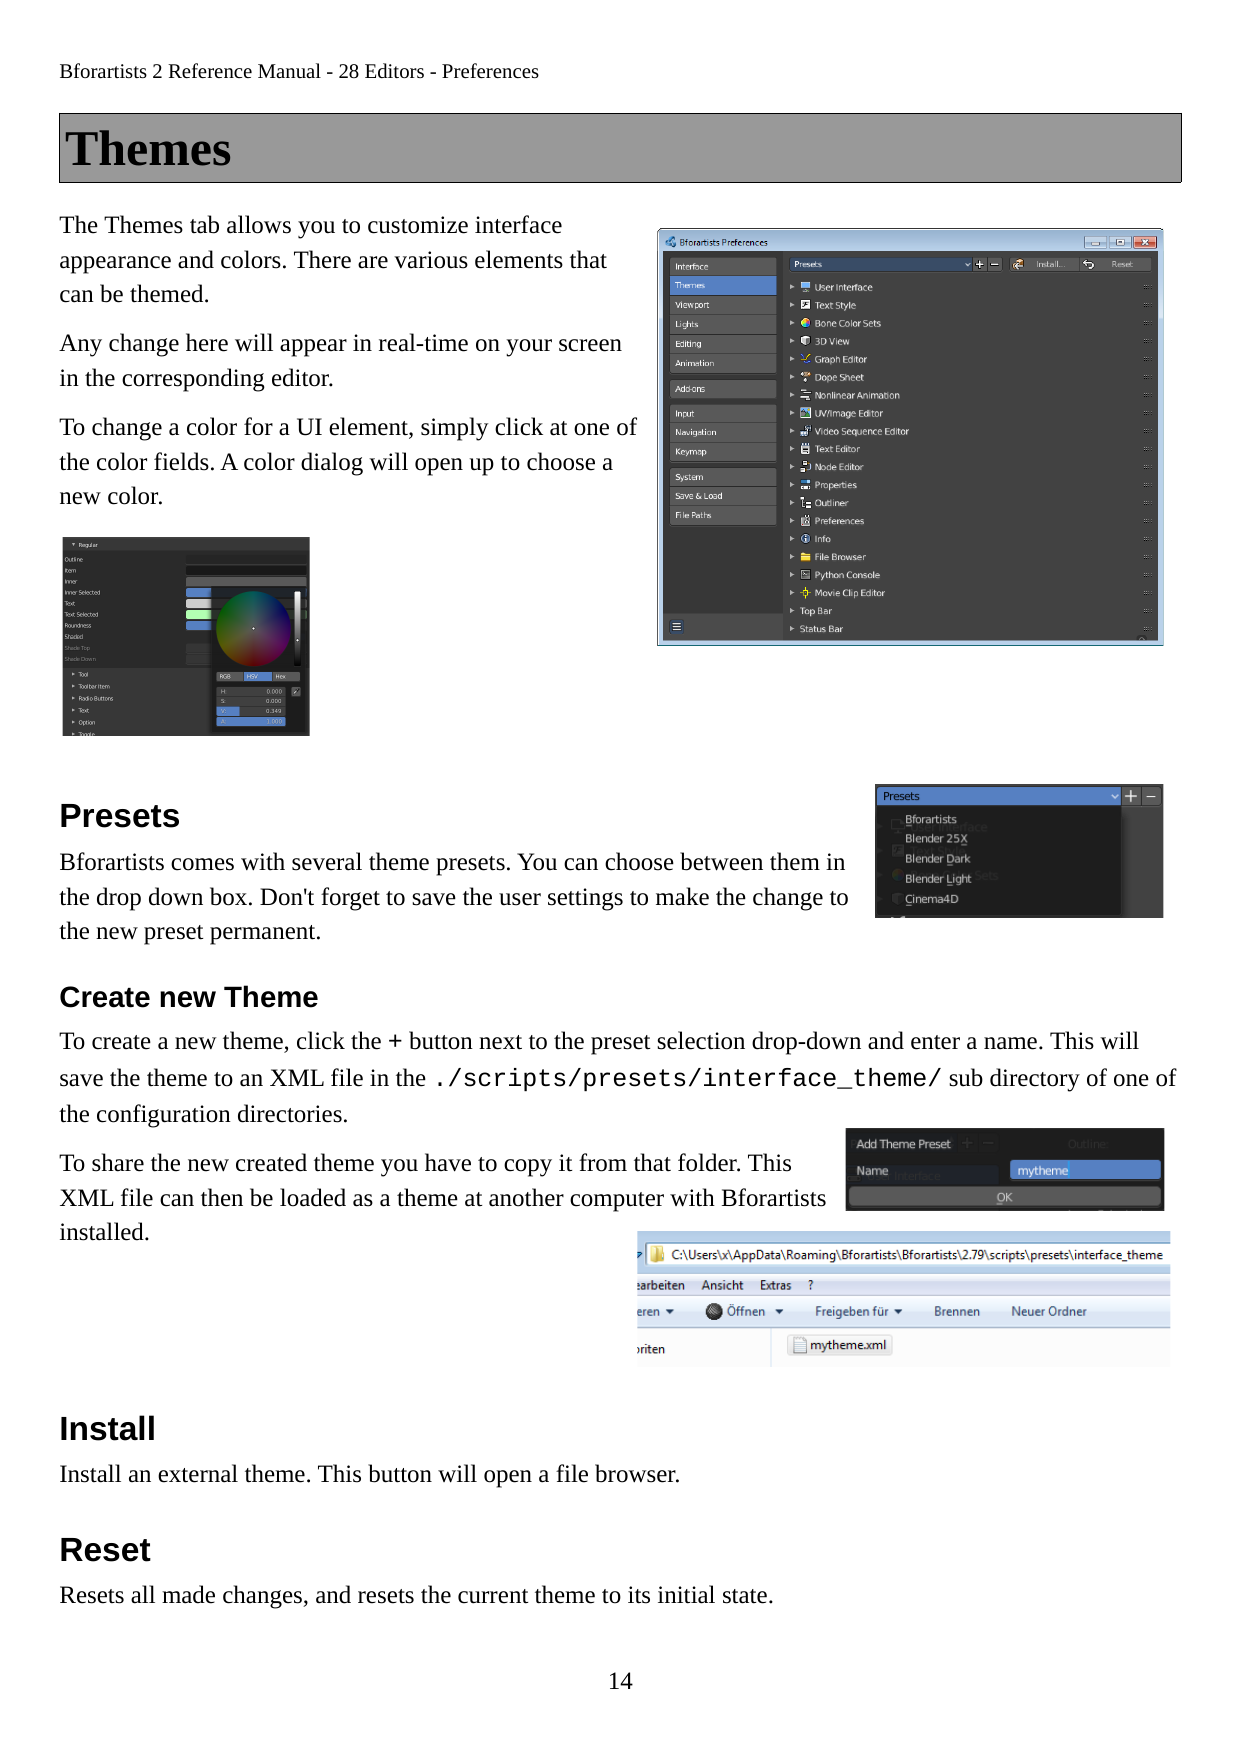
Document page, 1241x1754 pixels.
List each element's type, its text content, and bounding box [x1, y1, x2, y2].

subtitle Presets [59, 796, 875, 835]
text Resets all made changes, and resets the current theme to its initial state. [59, 1581, 1181, 1609]
text To change a color for a UI element, simply click at one of the color fields. A color dialog will open up to choose a new color. [59, 412, 657, 510]
text To share the new created theme you have to copy it from that folder. This XML file can then be loaded as a theme at another computer with Bforartists installed. [59, 1148, 1181, 1246]
table_header Themes [60, 114, 1181, 182]
picture [637, 1231, 1171, 1367]
subtitle [1164, 796, 1181, 835]
picture [62, 537, 310, 736]
text The Themes tab allows you to customize interface appearance and colors. There are various elements that can be themed. [59, 211, 1181, 308]
picture [657, 228, 1164, 646]
picture [875, 784, 1164, 918]
text Bforartists comes with several theme presets. You can choose between them in the drop down box. Don't forget to save the user settings to make the change to the new preset permanent. [59, 847, 1181, 945]
text Install an external theme. This button will open a file browser. [59, 1459, 1181, 1488]
subtitle Create new Theme [59, 980, 1181, 1014]
picture [845, 1128, 1165, 1211]
text Any change here will appear in real-time on your screen in the corresponding editor. [59, 328, 657, 392]
subtitle Install [59, 1408, 1181, 1447]
text To create a new theme, click the + button next to the preset selection drop-down and enter a name. This will save the theme to an XML file in the ./scripts/presets/interface_theme/ sub directory of one of the configuration directories. [59, 1026, 1181, 1128]
subtitle Reset [59, 1529, 1181, 1568]
